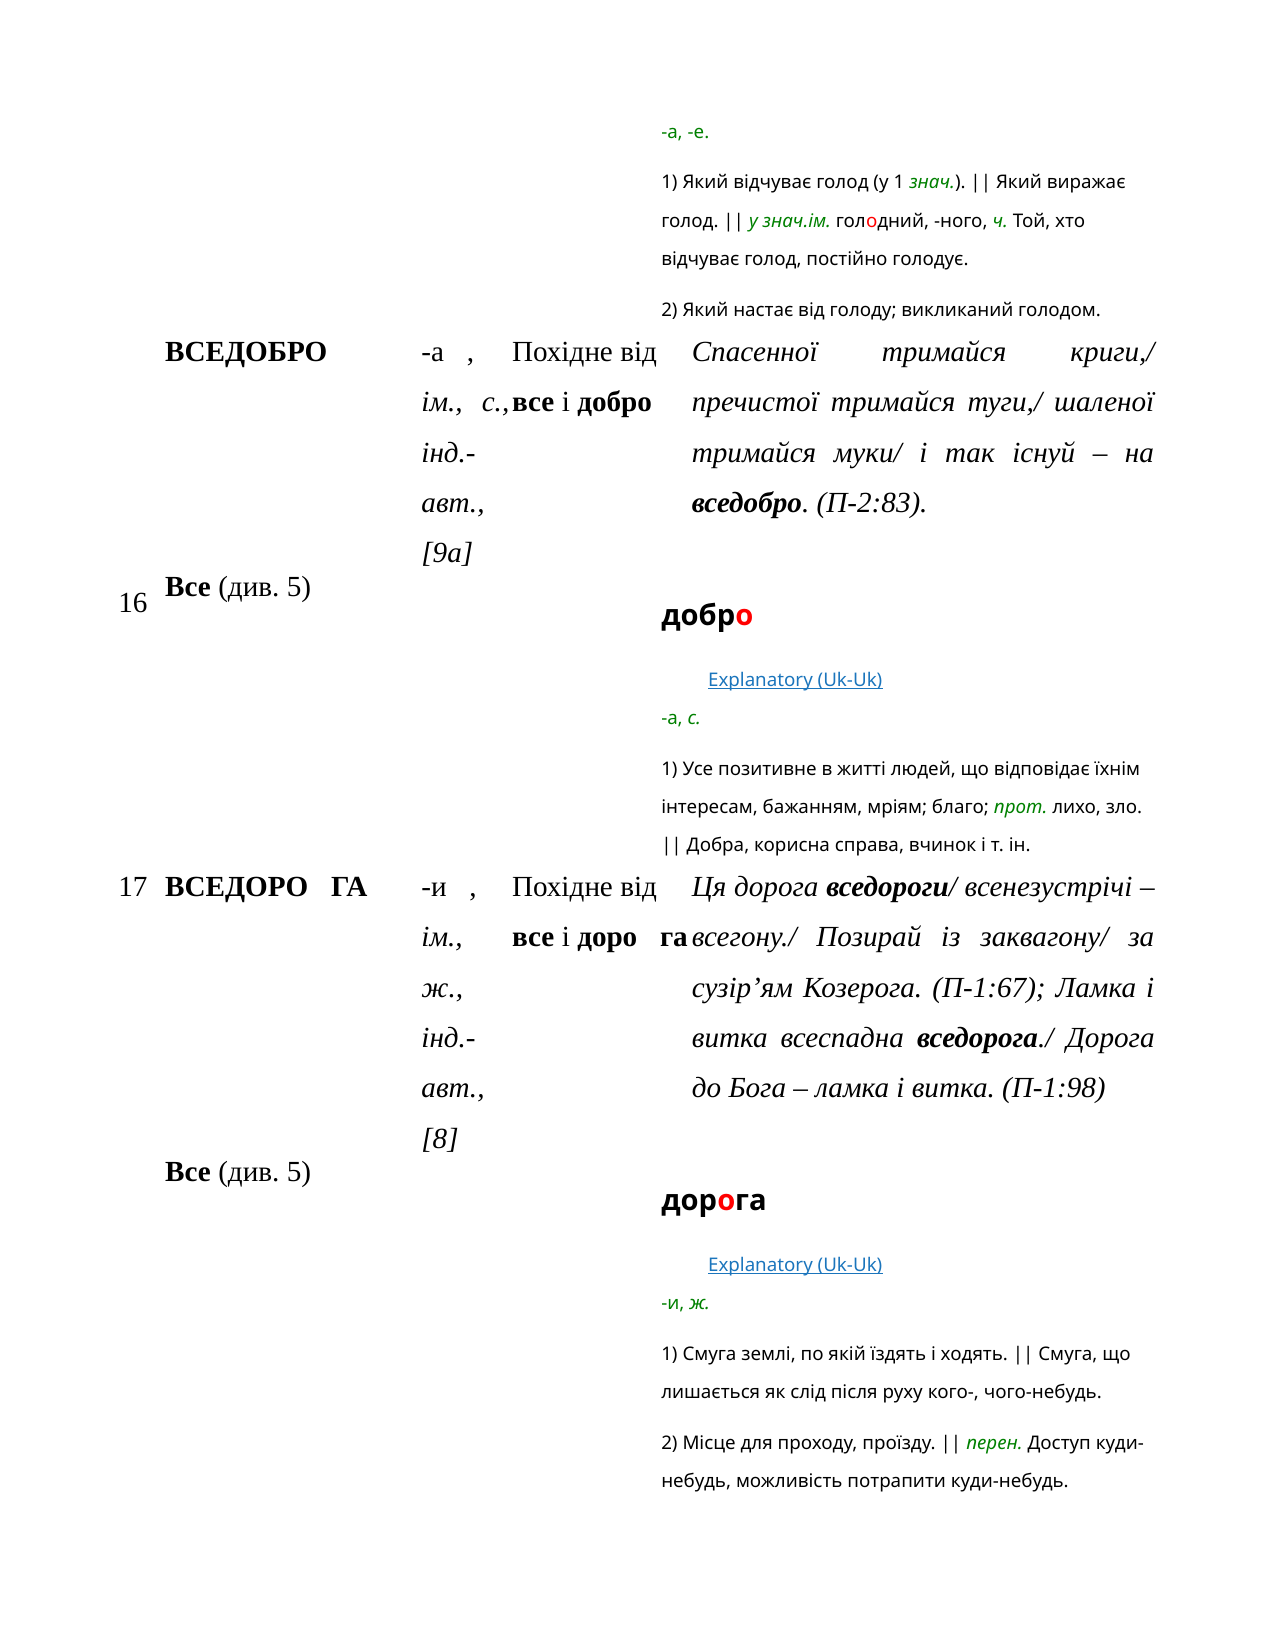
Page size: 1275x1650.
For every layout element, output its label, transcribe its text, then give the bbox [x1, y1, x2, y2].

table_cell Все (див. 5) [165, 569, 661, 869]
table_cell добро Explanatory (Uk-Uk) -а, с. 1) Усе позитивне в житті людей, що відповідає їхнім інтересам, бажанням, мріям; благо; прот. лихо, зло. || Добра, корисна справа, вчинок і т. ін. [661, 569, 1157, 869]
table_cell -и, ім., ж., інд.-авт., [8] [421, 869, 512, 1154]
table_cell дорога Explanatory (Uk-Uk) -и, ж. 1) Смуга землі, по якій їздять і ходять. || Смуга, що лишається як слід після руху кого-, чого-небудь. 2) Місце для проходу, проїзду. || перен. Доступ куди-небудь, можливість потрапити куди-небудь. [661, 1154, 1157, 1506]
table_cell Похідне від все і добро [512, 334, 692, 569]
table_cell [165, 118, 661, 334]
table_cell -а, -е. 1) Який відчуває голод (у 1 знач.). || Який виражає голод. || у знач.ім. голодний, -ного, ч. Той, хто відчуває голод, постійно голодує. 2) Який настає від голоду; викликаний голодом. [661, 118, 1157, 334]
table_cell [118, 118, 165, 334]
table_cell ВседобрО [165, 334, 421, 569]
table_cell 17 [118, 869, 165, 1506]
table_cell Все (див. 5) [165, 1154, 661, 1506]
table_cell -а, ім., с., інд.-авт., [9а] [421, 334, 512, 569]
table_cell Похідне від все і дорога [512, 869, 692, 1154]
table_cell Ця дорога вседороги/ всенезустрічі – всегону./ Позирай із заквагону/ за сузір’ям Козерога. (П-1:67); Ламка і витка всеспадна вседорога./ Дорога до Бога – ламка і витка. (П-1:98) [692, 869, 1157, 1154]
table_cell Спасенної тримайся криги,/ пречистої тримайся туги,/ шаленої тримайся муки/ і так існуй – на вседобро. (П-2:83). [692, 334, 1157, 569]
table_cell ВседорОга [165, 869, 421, 1154]
table_cell 16 [118, 334, 165, 869]
